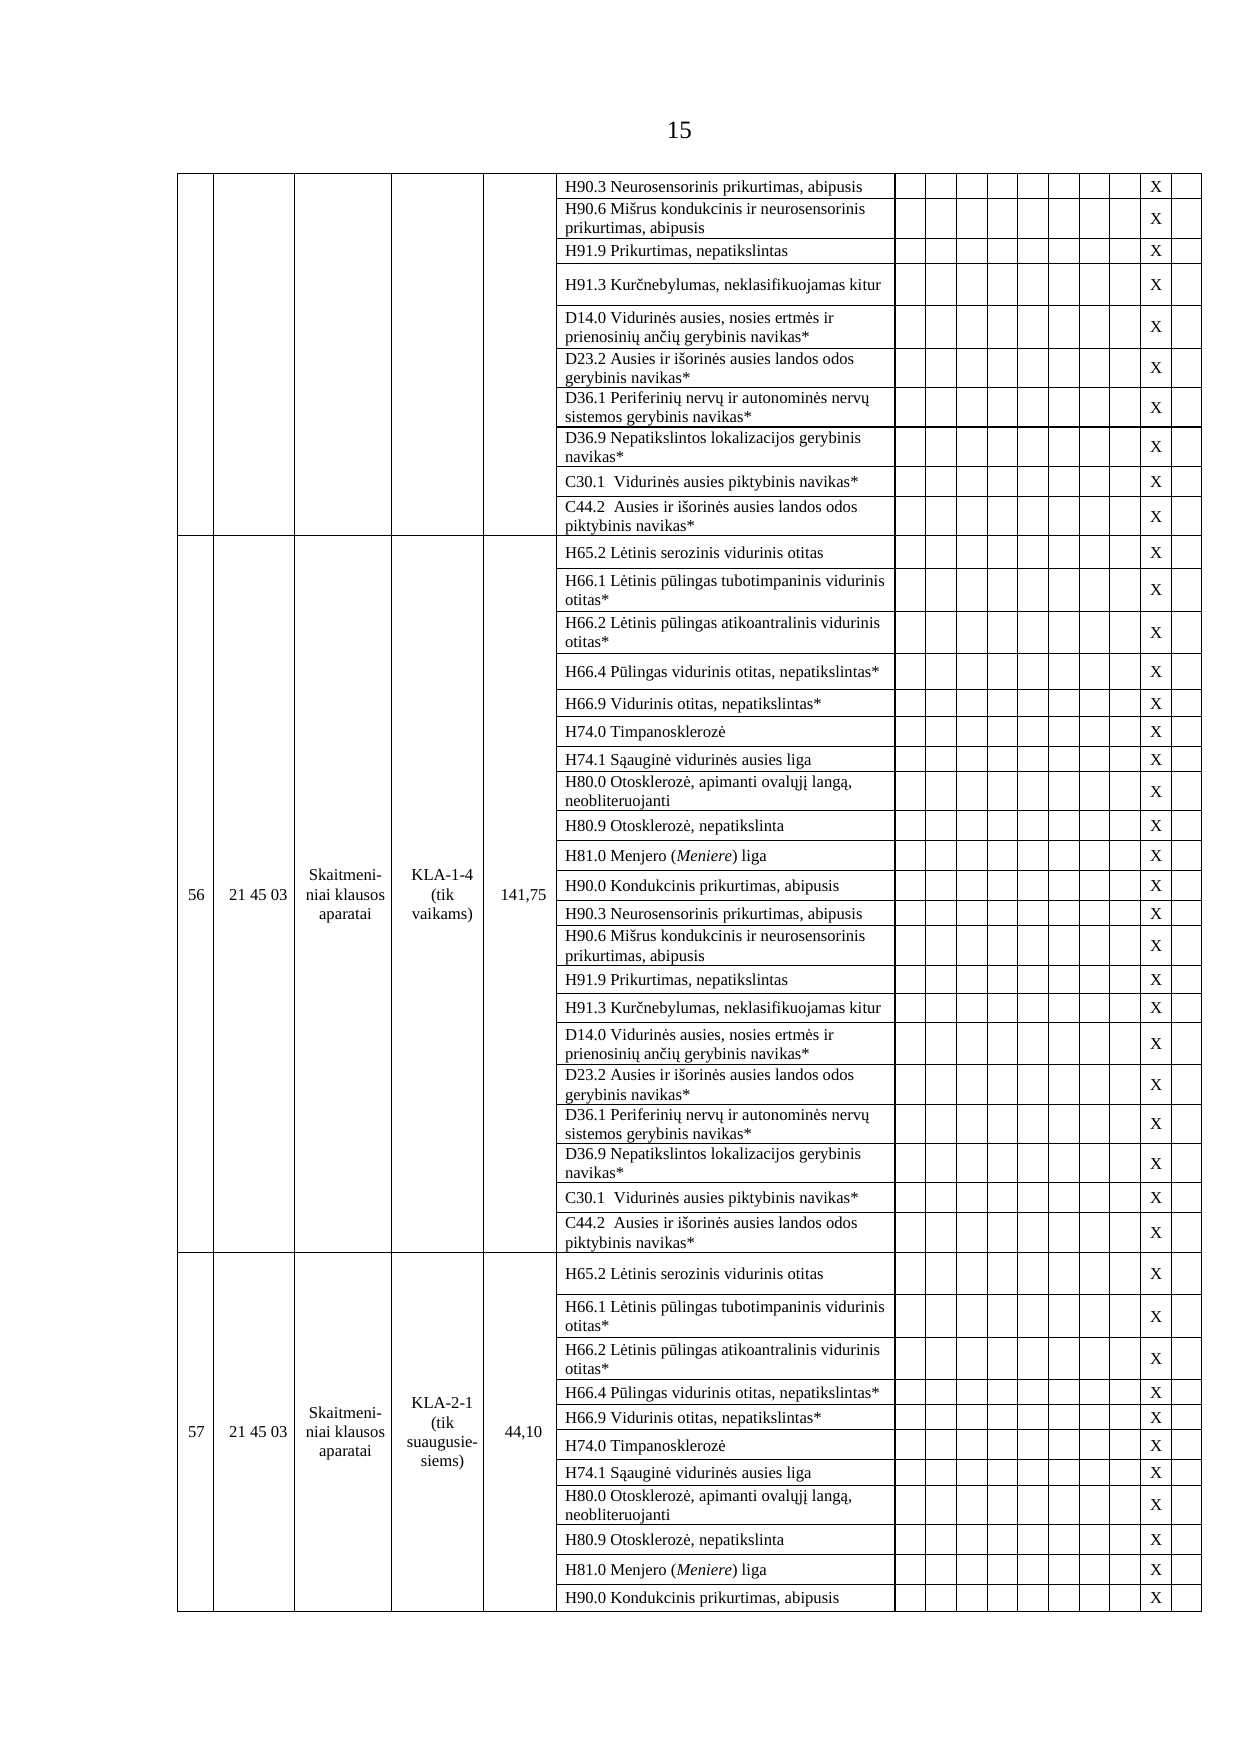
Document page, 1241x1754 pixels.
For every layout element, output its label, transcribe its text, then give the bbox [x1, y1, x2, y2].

table_cell [896, 994, 925, 1022]
table_cell 44,10 [484, 1253, 556, 1611]
table_cell [1172, 690, 1201, 716]
table_cell X [1141, 994, 1171, 1022]
table_cell [1206, 568, 1212, 611]
table_cell [926, 772, 956, 810]
table_cell [896, 690, 925, 716]
table_cell [1018, 1183, 1048, 1212]
table_cell [1172, 264, 1201, 305]
table_cell [1049, 1486, 1079, 1524]
table_cell X [1141, 174, 1171, 198]
table_cell H91.9 Prikurtimas, nepatikslintas [557, 239, 894, 263]
table_cell [1018, 388, 1048, 426]
table_cell H74.0 Timpanosklerozė [557, 717, 894, 746]
table_cell [926, 1295, 956, 1337]
table_cell [1018, 1555, 1048, 1584]
table_cell [926, 994, 956, 1022]
table_cell [1206, 1182, 1212, 1212]
table_cell [1206, 466, 1212, 496]
table_cell [1202, 611, 1206, 653]
table_cell H74.1 Sąauginė vidurinės ausies liga [557, 747, 894, 771]
table_cell [1172, 926, 1201, 964]
table_cell [988, 1585, 1017, 1611]
table_cell [957, 1380, 987, 1404]
table_cell [1172, 1183, 1201, 1212]
table_cell [896, 654, 925, 689]
table_cell [1110, 497, 1140, 535]
table_cell [1202, 1554, 1206, 1584]
table_cell [896, 388, 925, 426]
table_cell [926, 1338, 956, 1379]
table_cell [1018, 841, 1048, 870]
table_cell [1110, 536, 1140, 568]
table_cell [957, 306, 987, 348]
table_cell H90.3 Neurosensorinis prikurtimas, abipusis [557, 901, 894, 925]
table_cell [1049, 1380, 1079, 1404]
table_cell [214, 174, 294, 535]
table_cell [1206, 900, 1212, 925]
table_cell X [1141, 966, 1171, 993]
table_cell [926, 1486, 956, 1524]
table_cell [1080, 1023, 1109, 1064]
table_cell [1018, 1525, 1048, 1554]
table_cell H90.6 Mišrus kondukcinis ir neurosensorinis prikurtimas, abipusis [557, 199, 894, 237]
table_cell [1206, 716, 1212, 746]
table_cell X [1141, 811, 1171, 840]
table_cell [1080, 497, 1109, 535]
table_cell [926, 264, 956, 305]
table_cell [896, 1555, 925, 1584]
table_cell [1202, 653, 1206, 689]
table_cell [1172, 1525, 1201, 1554]
table_cell X [1141, 1105, 1171, 1143]
table_cell [1018, 612, 1048, 653]
table_cell H74.1 Sąauginė vidurinės ausies liga [557, 1460, 894, 1484]
table_cell [1018, 1144, 1048, 1182]
table_cell [988, 174, 1017, 198]
table_cell [957, 569, 987, 611]
table_cell H81.0 Menjero (Meniere) liga [557, 841, 894, 870]
table_cell [1080, 1213, 1109, 1252]
table_cell [957, 1105, 987, 1143]
table_cell D14.0 Vidurinės ausies, nosies ertmės ir prienosinių ančių gerybinis navikas* [557, 1023, 894, 1064]
table_cell [1172, 536, 1201, 568]
table_cell [957, 349, 987, 387]
table_cell [1080, 901, 1109, 925]
table_cell [1110, 388, 1140, 426]
table_cell [1110, 1486, 1140, 1524]
table_cell [1172, 1144, 1201, 1182]
table_cell [1206, 653, 1212, 689]
table_cell [1110, 1144, 1140, 1182]
table_cell D36.1 Periferinių nervų ir autonominės nervų sistemos gerybinis navikas* [557, 1105, 894, 1143]
table_cell [926, 1065, 956, 1103]
table_cell [896, 199, 925, 237]
table_cell [1018, 569, 1048, 611]
table_cell [1018, 497, 1048, 535]
table_cell [1206, 1584, 1212, 1611]
table_cell [1172, 569, 1201, 611]
table_cell [1049, 536, 1079, 568]
table_cell [988, 841, 1017, 870]
table_cell [988, 1065, 1017, 1103]
table_cell X [1141, 1486, 1171, 1524]
table_cell [1202, 1182, 1206, 1212]
table_cell [1018, 239, 1048, 263]
table_cell [926, 1460, 956, 1484]
table_cell [1202, 387, 1206, 426]
table_cell [957, 901, 987, 925]
table_cell [1172, 1460, 1201, 1484]
table_cell [1202, 925, 1206, 964]
table_cell [1110, 1065, 1140, 1103]
table_cell [896, 1183, 925, 1212]
table_cell C44.2 Ausies ir išorinės ausies landos odos piktybinis navikas* [557, 1213, 894, 1252]
table_cell [957, 536, 987, 568]
table_cell [896, 926, 925, 964]
table_cell [1049, 174, 1079, 198]
table_cell [988, 612, 1017, 653]
table_cell [926, 1525, 956, 1554]
table_cell [1110, 174, 1140, 198]
table_cell [1080, 747, 1109, 771]
table_cell [988, 1023, 1017, 1064]
table_cell [957, 1023, 987, 1064]
table_cell [1110, 239, 1140, 263]
table_cell [1080, 1380, 1109, 1404]
table_cell [1018, 536, 1048, 568]
table_cell X [1141, 428, 1171, 466]
table_cell [1018, 772, 1048, 810]
table_cell [1110, 306, 1140, 348]
table_cell [926, 388, 956, 426]
table_cell [1049, 747, 1079, 771]
table_cell [1202, 535, 1206, 568]
table_cell [1110, 1253, 1140, 1294]
table_cell [1018, 306, 1048, 348]
table_cell [988, 1460, 1017, 1484]
table_cell [926, 1213, 956, 1252]
table_cell [1206, 305, 1212, 348]
table_cell X [1141, 349, 1171, 387]
table_cell [1110, 1430, 1140, 1459]
table_cell [1049, 264, 1079, 305]
table_cell [1110, 1213, 1140, 1252]
table_cell [1018, 994, 1048, 1022]
table_cell [1018, 467, 1048, 496]
table_cell [896, 1430, 925, 1459]
table_cell [1018, 926, 1048, 964]
table_cell [957, 1525, 987, 1554]
table_cell [896, 841, 925, 870]
table_cell [1172, 901, 1201, 925]
table_cell [1049, 467, 1079, 496]
table_cell [1049, 1213, 1079, 1252]
table_cell [926, 841, 956, 870]
table_cell [1049, 239, 1079, 263]
table_cell [1080, 388, 1109, 426]
table_cell H65.2 Lėtinis serozinis vidurinis otitas [557, 1253, 894, 1294]
table_cell [926, 717, 956, 746]
table_cell [1172, 654, 1201, 689]
table_cell [926, 428, 956, 466]
table_cell [1110, 1380, 1140, 1404]
table_cell X [1141, 1460, 1171, 1484]
table_cell [896, 1295, 925, 1337]
table_cell [957, 1065, 987, 1103]
table_cell [988, 1105, 1017, 1143]
table_cell [957, 772, 987, 810]
table_cell [988, 994, 1017, 1022]
table_cell [1202, 993, 1206, 1022]
table_cell [957, 654, 987, 689]
table_cell [1206, 1337, 1212, 1379]
table_cell [1172, 1213, 1201, 1252]
table_cell [1206, 1404, 1212, 1429]
table_cell [1110, 467, 1140, 496]
table_cell [1110, 926, 1140, 964]
table_cell [484, 174, 556, 535]
table_cell [1206, 1022, 1212, 1064]
table_cell [1206, 1252, 1212, 1294]
table_cell H80.0 Otosklerozė, apimanti ovalųjį langą, neobliteruojanti [557, 1486, 894, 1524]
table_cell X [1141, 1253, 1171, 1294]
table_cell [926, 306, 956, 348]
table_cell [1172, 1380, 1201, 1404]
table_cell H66.2 Lėtinis pūlingas atikoantralinis vidurinis otitas* [557, 612, 894, 653]
table_cell [957, 994, 987, 1022]
table_cell [1049, 1183, 1079, 1212]
table_cell [896, 497, 925, 535]
table_cell [957, 966, 987, 993]
table_cell [1080, 690, 1109, 716]
table_cell [896, 811, 925, 840]
table_cell [1110, 1023, 1140, 1064]
table_cell [1018, 1213, 1048, 1252]
table_cell [1018, 966, 1048, 993]
table_cell [957, 388, 987, 426]
table_cell [988, 264, 1017, 305]
table_cell [1110, 966, 1140, 993]
table_cell [1202, 840, 1206, 870]
table_cell [1018, 1253, 1048, 1294]
table_cell [1202, 1294, 1206, 1337]
table_cell [926, 569, 956, 611]
table_cell [1206, 1104, 1212, 1143]
table_cell [1080, 174, 1109, 198]
table_cell [1018, 901, 1048, 925]
table_cell [926, 239, 956, 263]
table_cell [1206, 1064, 1212, 1103]
table_cell [1049, 1023, 1079, 1064]
table_cell [988, 1405, 1017, 1429]
table_cell [988, 1430, 1017, 1459]
table_cell [957, 871, 987, 900]
table_cell [1202, 496, 1206, 535]
table_cell X [1141, 1065, 1171, 1103]
table_cell [988, 690, 1017, 716]
table_cell [1080, 994, 1109, 1022]
table_cell [896, 747, 925, 771]
table_cell [1206, 870, 1212, 900]
table_cell [1018, 1405, 1048, 1429]
table_cell [926, 467, 956, 496]
table_cell [1206, 925, 1212, 964]
table_cell [1080, 811, 1109, 840]
table_cell X [1141, 1380, 1171, 1404]
table_cell [1018, 1486, 1048, 1524]
table_cell [957, 497, 987, 535]
table_cell D36.1 Periferinių nervų ir autonominės nervų sistemos gerybinis navikas* [557, 388, 894, 426]
table_cell [1049, 199, 1079, 237]
table_cell 21 45 03 [214, 1253, 294, 1611]
table_cell [1049, 1105, 1079, 1143]
table_cell [1018, 1430, 1048, 1459]
table_cell X [1141, 772, 1171, 810]
table_cell [1049, 1065, 1079, 1103]
table_cell [1080, 1338, 1109, 1379]
table_cell X [1141, 1213, 1171, 1252]
table_cell [1110, 349, 1140, 387]
table_cell [1110, 1105, 1140, 1143]
table_cell [896, 717, 925, 746]
table_cell [896, 428, 925, 466]
table_cell [926, 1585, 956, 1611]
table_cell H80.0 Otosklerozė, apimanti ovalųjį langą, neobliteruojanti [557, 772, 894, 810]
table_cell C44.2 Ausies ir išorinės ausies landos odos piktybinis navikas* [557, 497, 894, 535]
table_cell [1172, 1405, 1201, 1429]
table_cell Skaitmeni- niai klausos aparatai [295, 1253, 391, 1611]
table_cell [1206, 263, 1212, 305]
table_cell [1049, 1555, 1079, 1584]
table_cell [1110, 1555, 1140, 1584]
table_cell [896, 901, 925, 925]
table_cell C30.1 Vidurinės ausies piktybinis navikas* [557, 467, 894, 496]
table_cell [1202, 238, 1206, 263]
table_cell H66.9 Vidurinis otitas, nepatikslintas* [557, 1405, 894, 1429]
table_cell H66.1 Lėtinis pūlingas tubotimpaninis vidurinis otitas* [557, 569, 894, 611]
table_cell X [1141, 536, 1171, 568]
table_cell [1202, 1584, 1206, 1611]
table_cell [957, 1430, 987, 1459]
table_cell [896, 306, 925, 348]
table_cell [1172, 1585, 1201, 1611]
table_cell [1110, 1525, 1140, 1554]
table_cell [1202, 173, 1206, 198]
table_cell [1172, 747, 1201, 771]
table_cell [1049, 717, 1079, 746]
table_cell [1172, 428, 1201, 466]
table_cell [896, 1213, 925, 1252]
table_cell [1172, 1105, 1201, 1143]
table_cell 57 [178, 1253, 213, 1611]
table_cell [988, 1253, 1017, 1294]
table_cell [988, 536, 1017, 568]
table_cell [1018, 1380, 1048, 1404]
table_cell [1018, 349, 1048, 387]
table_cell [988, 1338, 1017, 1379]
table_cell [957, 841, 987, 870]
table_cell [1018, 811, 1048, 840]
table_cell [1049, 811, 1079, 840]
table_cell [1110, 569, 1140, 611]
table_cell [988, 1295, 1017, 1337]
table_cell [988, 199, 1017, 237]
table_cell X [1141, 1585, 1171, 1611]
table_cell H90.3 Neurosensorinis prikurtimas, abipusis [557, 174, 894, 198]
table_cell [896, 1023, 925, 1064]
table_cell H66.9 Vidurinis otitas, nepatikslintas* [557, 690, 894, 716]
table_cell X [1141, 717, 1171, 746]
table_cell [926, 690, 956, 716]
table_cell [957, 690, 987, 716]
table_cell [1202, 810, 1206, 840]
table_cell [1080, 467, 1109, 496]
table_cell [1172, 871, 1201, 900]
table_cell [1202, 746, 1206, 771]
table_cell [1080, 654, 1109, 689]
table_cell X [1141, 264, 1171, 305]
table_cell [1206, 1429, 1212, 1459]
table_cell [1202, 716, 1206, 746]
table_cell [1110, 1460, 1140, 1484]
table_cell 56 [178, 536, 213, 1252]
table_cell H80.9 Otosklerozė, nepatikslinta [557, 811, 894, 840]
table_cell [1049, 1430, 1079, 1459]
table_cell X [1141, 1295, 1171, 1337]
table_cell [1080, 1486, 1109, 1524]
table_cell [1049, 1585, 1079, 1611]
table_cell H66.4 Pūlingas vidurinis otitas, nepatikslintas* [557, 654, 894, 689]
table_cell [1049, 428, 1079, 466]
table_cell [1049, 612, 1079, 653]
table_cell [1110, 772, 1140, 810]
table_cell [1202, 1459, 1206, 1484]
table_cell [1110, 264, 1140, 305]
table_cell [1202, 1252, 1206, 1294]
table_cell [926, 497, 956, 535]
table_cell [392, 174, 483, 535]
table_cell [1110, 1585, 1140, 1611]
table_cell [1080, 1065, 1109, 1103]
table_cell [988, 871, 1017, 900]
table_cell [896, 1253, 925, 1294]
table_cell [957, 1144, 987, 1182]
table_cell [896, 1105, 925, 1143]
table_cell [926, 871, 956, 900]
table_cell [1110, 994, 1140, 1022]
table_cell [1206, 1485, 1212, 1524]
table_cell [957, 1486, 987, 1524]
table_cell [957, 1213, 987, 1252]
table_cell [1206, 173, 1212, 198]
table_cell [1206, 348, 1212, 387]
table_cell [896, 264, 925, 305]
table_cell [926, 536, 956, 568]
table_cell [1018, 654, 1048, 689]
table_cell [295, 174, 391, 535]
table_cell [926, 1105, 956, 1143]
table_cell [1049, 1460, 1079, 1484]
table_cell [988, 1183, 1017, 1212]
table_cell KLA-2-1 (tik suaugusie-siems) [392, 1253, 483, 1611]
table_cell [1049, 841, 1079, 870]
table_cell [1110, 1338, 1140, 1379]
table_cell [896, 772, 925, 810]
table_cell [1018, 747, 1048, 771]
table_cell [1049, 871, 1079, 900]
table_cell [1206, 198, 1212, 237]
table_cell [1206, 1459, 1212, 1484]
table_cell [1172, 388, 1201, 426]
table_cell [1080, 264, 1109, 305]
table_cell [1080, 1585, 1109, 1611]
table_cell [988, 717, 1017, 746]
table_cell D36.9 Nepatikslintos lokalizacijos gerybinis navikas* [557, 1144, 894, 1182]
table_cell [1049, 654, 1079, 689]
table_cell [957, 926, 987, 964]
table_cell X [1141, 841, 1171, 870]
table_cell [896, 239, 925, 263]
table_cell [926, 349, 956, 387]
table_cell [1080, 871, 1109, 900]
table_cell [926, 1253, 956, 1294]
table_cell [1018, 1065, 1048, 1103]
table_cell [1172, 467, 1201, 496]
table_cell [1080, 569, 1109, 611]
table_cell Skaitmeni- niai klausos aparatai [295, 536, 391, 1252]
table_cell [1080, 536, 1109, 568]
table_cell [1018, 1460, 1048, 1484]
table_cell [1202, 870, 1206, 900]
table_cell [1206, 496, 1212, 535]
table_cell [1080, 1525, 1109, 1554]
table_cell [1110, 811, 1140, 840]
table_cell [1172, 1430, 1201, 1459]
table_cell [1202, 1379, 1206, 1404]
table_cell [1202, 1404, 1206, 1429]
table_cell 141,75 [484, 536, 556, 1252]
table_cell X [1141, 747, 1171, 771]
table_cell [957, 1295, 987, 1337]
table_cell [1080, 1405, 1109, 1429]
table_cell [896, 536, 925, 568]
table_cell [1110, 654, 1140, 689]
table_cell H90.6 Mišrus kondukcinis ir neurosensorinis prikurtimas, abipusis [557, 926, 894, 964]
table_cell X [1141, 1144, 1171, 1182]
table_cell [1172, 841, 1201, 870]
table_cell [1202, 965, 1206, 993]
table_cell [1206, 810, 1212, 840]
table_cell [1080, 1460, 1109, 1484]
table_cell [1080, 841, 1109, 870]
table_cell [1172, 1486, 1201, 1524]
table_cell X [1141, 654, 1171, 689]
table_cell [1049, 1338, 1079, 1379]
table_cell [1080, 1430, 1109, 1459]
table_cell H65.2 Lėtinis serozinis vidurinis otitas [557, 536, 894, 568]
table_cell [1049, 1144, 1079, 1182]
table_cell [957, 264, 987, 305]
table_cell [1049, 901, 1079, 925]
table_cell [1018, 264, 1048, 305]
table_cell [1018, 1105, 1048, 1143]
table_cell [988, 1144, 1017, 1182]
table_cell [896, 966, 925, 993]
table_cell [1049, 772, 1079, 810]
table_cell [957, 199, 987, 237]
table_cell H81.0 Menjero (Meniere) liga [557, 1555, 894, 1584]
table_cell C30.1 Vidurinės ausies piktybinis navikas* [557, 1183, 894, 1212]
table_cell [1049, 1295, 1079, 1337]
table_cell H90.0 Kondukcinis prikurtimas, abipusis [557, 871, 894, 900]
table_cell [896, 612, 925, 653]
table_cell [1202, 305, 1206, 348]
table_cell [1018, 428, 1048, 466]
table_cell [1206, 387, 1212, 426]
table_cell [957, 239, 987, 263]
table_cell [1049, 388, 1079, 426]
table_cell [1172, 994, 1201, 1022]
table_cell [896, 871, 925, 900]
table_cell [957, 747, 987, 771]
table_cell [1202, 900, 1206, 925]
table_cell X [1141, 1555, 1171, 1584]
table_cell [1018, 1023, 1048, 1064]
table_cell [926, 1023, 956, 1064]
table_cell H90.0 Kondukcinis prikurtimas, abipusis [557, 1585, 894, 1611]
table_cell [1206, 1294, 1212, 1337]
table_cell [896, 349, 925, 387]
table_cell [1110, 841, 1140, 870]
table_cell X [1141, 1405, 1171, 1429]
table_cell [1049, 349, 1079, 387]
table_cell [1080, 717, 1109, 746]
table_cell [957, 1585, 987, 1611]
table_cell [926, 174, 956, 198]
table_cell [1049, 306, 1079, 348]
table_cell [1172, 174, 1201, 198]
table_cell [1172, 1555, 1201, 1584]
table_cell [988, 1525, 1017, 1554]
table_cell [1080, 199, 1109, 237]
table_cell [896, 174, 925, 198]
table_cell [1018, 717, 1048, 746]
table_cell [1049, 926, 1079, 964]
table_cell [896, 1144, 925, 1182]
table_cell [1202, 263, 1206, 305]
table_cell [1080, 1555, 1109, 1584]
table_cell [1202, 689, 1206, 716]
table_cell [1049, 966, 1079, 993]
table_cell [1049, 1525, 1079, 1554]
table_cell [988, 1555, 1017, 1584]
table_cell [926, 811, 956, 840]
table_cell [1206, 1143, 1212, 1182]
table_cell X [1141, 497, 1171, 535]
table_cell [896, 569, 925, 611]
table_cell X [1141, 1338, 1171, 1379]
table_cell [1206, 1379, 1212, 1404]
table_cell [988, 306, 1017, 348]
table_cell [1080, 1105, 1109, 1143]
table_cell X [1141, 926, 1171, 964]
table_cell [1206, 1212, 1212, 1252]
table_cell X [1141, 569, 1171, 611]
table_cell [926, 654, 956, 689]
table_cell [1172, 1065, 1201, 1103]
table_cell [1206, 1524, 1212, 1554]
table_cell [988, 569, 1017, 611]
table_cell [988, 1213, 1017, 1252]
table_cell X [1141, 1430, 1171, 1459]
table_cell [1080, 306, 1109, 348]
table_cell KLA-1-4 (tik vaikams) [392, 536, 483, 1252]
table_cell X [1141, 612, 1171, 653]
table_cell H66.2 Lėtinis pūlingas atikoantralinis vidurinis otitas* [557, 1338, 894, 1379]
table_cell [1080, 428, 1109, 466]
table_cell [1202, 1104, 1206, 1143]
table_cell [926, 747, 956, 771]
table_cell D23.2 Ausies ir išorinės ausies landos odos gerybinis navikas* [557, 1065, 894, 1103]
table_cell [896, 1486, 925, 1524]
table_cell [988, 428, 1017, 466]
table_cell [1206, 965, 1212, 993]
table_cell D23.2 Ausies ir išorinės ausies landos odos gerybinis navikas* [557, 349, 894, 387]
table_cell [1018, 1295, 1048, 1337]
table_cell [1206, 689, 1212, 716]
table_cell [1172, 612, 1201, 653]
table_cell [1202, 1143, 1206, 1182]
table_cell [1202, 1524, 1206, 1554]
table_cell [957, 612, 987, 653]
table_cell [1018, 690, 1048, 716]
table_cell [957, 811, 987, 840]
table_cell [988, 772, 1017, 810]
table_cell [1202, 1022, 1206, 1064]
table_cell [1172, 1023, 1201, 1064]
table_cell [988, 811, 1017, 840]
table_cell [957, 1555, 987, 1584]
table_cell [1172, 966, 1201, 993]
table_cell [957, 174, 987, 198]
table_cell [926, 199, 956, 237]
table_cell H80.9 Otosklerozė, nepatikslinta [557, 1525, 894, 1554]
table_cell [1018, 199, 1048, 237]
table_cell H91.3 Kurčnebylumas, neklasifikuojamas kitur [557, 264, 894, 305]
table_cell [896, 1405, 925, 1429]
table_cell [926, 1380, 956, 1404]
table_cell [988, 349, 1017, 387]
table_cell [1202, 198, 1206, 237]
table_cell [1018, 1585, 1048, 1611]
table_cell H74.0 Timpanosklerozė [557, 1430, 894, 1459]
table_cell [1206, 840, 1212, 870]
table_cell X [1141, 388, 1171, 426]
table_cell [1172, 811, 1201, 840]
table_cell [957, 1338, 987, 1379]
table_cell [1080, 772, 1109, 810]
table_cell H66.1 Lėtinis pūlingas tubotimpaninis vidurinis otitas* [557, 1295, 894, 1337]
table_cell [1080, 1144, 1109, 1182]
table_cell [1080, 349, 1109, 387]
table_cell [896, 1380, 925, 1404]
table_cell X [1141, 1183, 1171, 1212]
table_cell [1110, 612, 1140, 653]
table_cell [1206, 771, 1212, 810]
table_cell [1172, 349, 1201, 387]
table_cell [1080, 1253, 1109, 1294]
table_cell [957, 1460, 987, 1484]
table_cell [1172, 1338, 1201, 1379]
table_cell [957, 467, 987, 496]
table_cell D14.0 Vidurinės ausies, nosies ertmės ir prienosinių ančių gerybinis navikas* [557, 306, 894, 348]
table_cell X [1141, 467, 1171, 496]
table_cell [1080, 1183, 1109, 1212]
table_cell [1202, 1064, 1206, 1103]
table_cell [926, 1555, 956, 1584]
table_cell [1049, 1405, 1079, 1429]
table_cell [1110, 901, 1140, 925]
table_cell [1202, 1429, 1206, 1459]
table_cell [1110, 1295, 1140, 1337]
table_cell [926, 612, 956, 653]
table_cell [1206, 535, 1212, 568]
table_cell X [1141, 871, 1171, 900]
table_cell [1049, 569, 1079, 611]
table_cell [1080, 966, 1109, 993]
table_cell [1202, 568, 1206, 611]
table_cell [988, 901, 1017, 925]
table_cell [1110, 871, 1140, 900]
table_cell [988, 467, 1017, 496]
table_cell [1018, 1338, 1048, 1379]
table_cell [1110, 717, 1140, 746]
table_cell H91.9 Prikurtimas, nepatikslintas [557, 966, 894, 993]
table_cell [988, 1380, 1017, 1404]
table_cell [1110, 690, 1140, 716]
table_cell [1202, 771, 1206, 810]
table_cell [926, 1144, 956, 1182]
table_cell [896, 1065, 925, 1103]
table_cell [1202, 426, 1206, 466]
table_cell [926, 926, 956, 964]
table_cell [988, 239, 1017, 263]
table_cell [1110, 428, 1140, 466]
table_cell [1110, 199, 1140, 237]
table_cell [1206, 238, 1212, 263]
table_cell [1202, 466, 1206, 496]
table_cell [1110, 1183, 1140, 1212]
table_cell X [1141, 306, 1171, 348]
table_cell [896, 1338, 925, 1379]
table_cell X [1141, 199, 1171, 237]
table_cell [1202, 348, 1206, 387]
table_cell [988, 1486, 1017, 1524]
table_cell [1172, 306, 1201, 348]
table_cell 21 45 03 [214, 536, 294, 1252]
table_cell [988, 966, 1017, 993]
table_cell [1202, 1337, 1206, 1379]
table_cell [926, 1430, 956, 1459]
table_cell [1172, 1295, 1201, 1337]
table_cell X [1141, 239, 1171, 263]
table_cell X [1141, 690, 1171, 716]
table_cell [1172, 199, 1201, 237]
table_cell [926, 901, 956, 925]
table_cell [1172, 239, 1201, 263]
table_cell [1202, 1212, 1206, 1252]
table_cell [1172, 1253, 1201, 1294]
table_cell [1202, 1485, 1206, 1524]
table_cell [1080, 239, 1109, 263]
table_cell [988, 388, 1017, 426]
table_cell [896, 1460, 925, 1484]
table_cell [1080, 926, 1109, 964]
table_cell [1080, 612, 1109, 653]
table_cell [1049, 1253, 1079, 1294]
table_cell [1018, 174, 1048, 198]
table_cell [926, 1183, 956, 1212]
table_cell [926, 1405, 956, 1429]
table_cell [896, 467, 925, 496]
table_cell H91.3 Kurčnebylumas, neklasifikuojamas kitur [557, 994, 894, 1022]
table_cell [1080, 1295, 1109, 1337]
table_cell [988, 654, 1017, 689]
table_cell [1110, 1405, 1140, 1429]
table_cell [957, 428, 987, 466]
table_cell [957, 1183, 987, 1212]
table_cell [1049, 690, 1079, 716]
table_cell H66.4 Pūlingas vidurinis otitas, nepatikslintas* [557, 1380, 894, 1404]
table_cell [1206, 1554, 1212, 1584]
table_cell X [1141, 901, 1171, 925]
table_cell [1206, 746, 1212, 771]
table_cell [957, 1405, 987, 1429]
table_cell [1018, 871, 1048, 900]
table_cell [896, 1525, 925, 1554]
table_cell [957, 717, 987, 746]
table_cell [926, 966, 956, 993]
table_cell [1049, 497, 1079, 535]
table_cell [1206, 993, 1212, 1022]
table_cell [1172, 772, 1201, 810]
table_cell [178, 174, 213, 535]
table_cell [1172, 497, 1201, 535]
table_cell [988, 747, 1017, 771]
table_cell [1172, 717, 1201, 746]
table_cell [1110, 747, 1140, 771]
table_cell [988, 497, 1017, 535]
table_cell [896, 1585, 925, 1611]
table_cell X [1141, 1023, 1171, 1064]
table_cell [1049, 994, 1079, 1022]
table_cell [1206, 611, 1212, 653]
table_cell [1206, 426, 1212, 466]
table_cell [988, 926, 1017, 964]
table_cell [957, 1253, 987, 1294]
table_cell X [1141, 1525, 1171, 1554]
table_cell D36.9 Nepatikslintos lokalizacijos gerybinis navikas* [557, 428, 894, 466]
